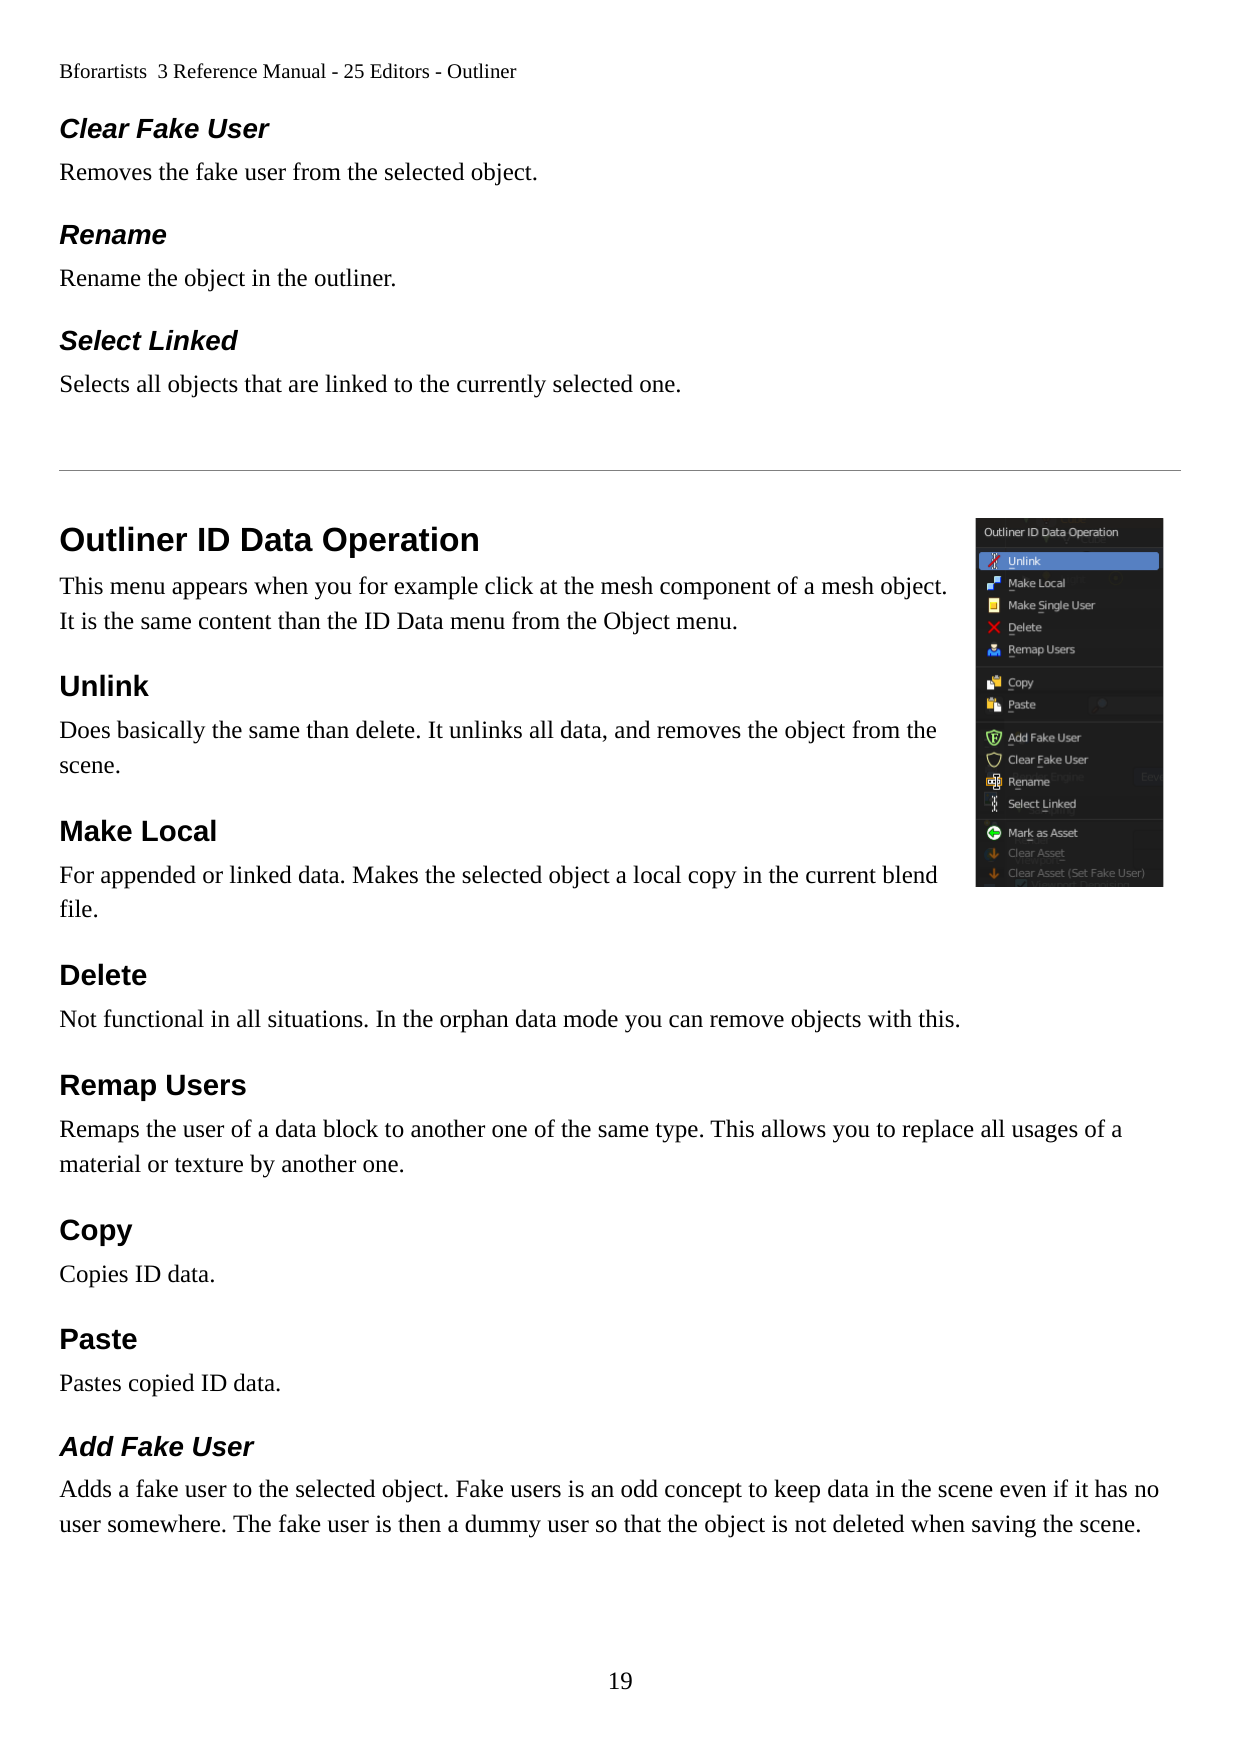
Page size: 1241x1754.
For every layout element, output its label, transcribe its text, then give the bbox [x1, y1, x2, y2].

subtitle Remap Users [59, 1068, 1181, 1102]
text Copies ID data. [59, 1259, 1181, 1287]
subtitle Copy [59, 1212, 1181, 1246]
subtitle Add Fake User [59, 1430, 1181, 1462]
text Pastes copied ID data. [59, 1368, 1181, 1397]
subtitle Paste [59, 1322, 1181, 1356]
text Selects all objects that are linked to the currently selected one. [59, 369, 1181, 398]
text Adds a fake user to the selected object. Fake users is an odd concept to keep data in the scene even if it has no user somewhere. The fake user is then a dummy user so that the object is not deleted when saving the scene. [59, 1474, 1181, 1538]
subtitle [1164, 520, 1181, 559]
subtitle Make Local [59, 814, 975, 847]
text Removes the fake user from the selected object. [59, 157, 1181, 186]
text Rename the object in the outliner. [59, 263, 1181, 292]
text For appended or linked data. Makes the selected object a local copy in the current blend file. [59, 860, 1181, 923]
subtitle Outliner ID Data Operation [59, 520, 975, 559]
text Remaps the user of a data block to another one of the same type. This allows you to replace all usages of a material or texture by another one. [59, 1114, 1181, 1177]
subtitle Select Linked [59, 324, 1181, 356]
text Not functional in all situations. In the orphan data mode you can remove objects with this. [59, 1004, 1181, 1033]
subtitle Rename [59, 218, 1181, 250]
subtitle Clear Fake User [59, 113, 1181, 144]
subtitle [1164, 814, 1181, 847]
picture [975, 518, 1164, 887]
subtitle Unlink [59, 669, 975, 703]
text This menu appears when you for example click at the mesh component of a mesh object. It is the same content than the ID Data menu from the Object menu. [59, 571, 975, 634]
text Does basically the same than delete. It unlinks all data, and removes the object from the scene. [59, 716, 975, 779]
subtitle [1164, 669, 1181, 703]
subtitle Delete [59, 958, 1181, 992]
